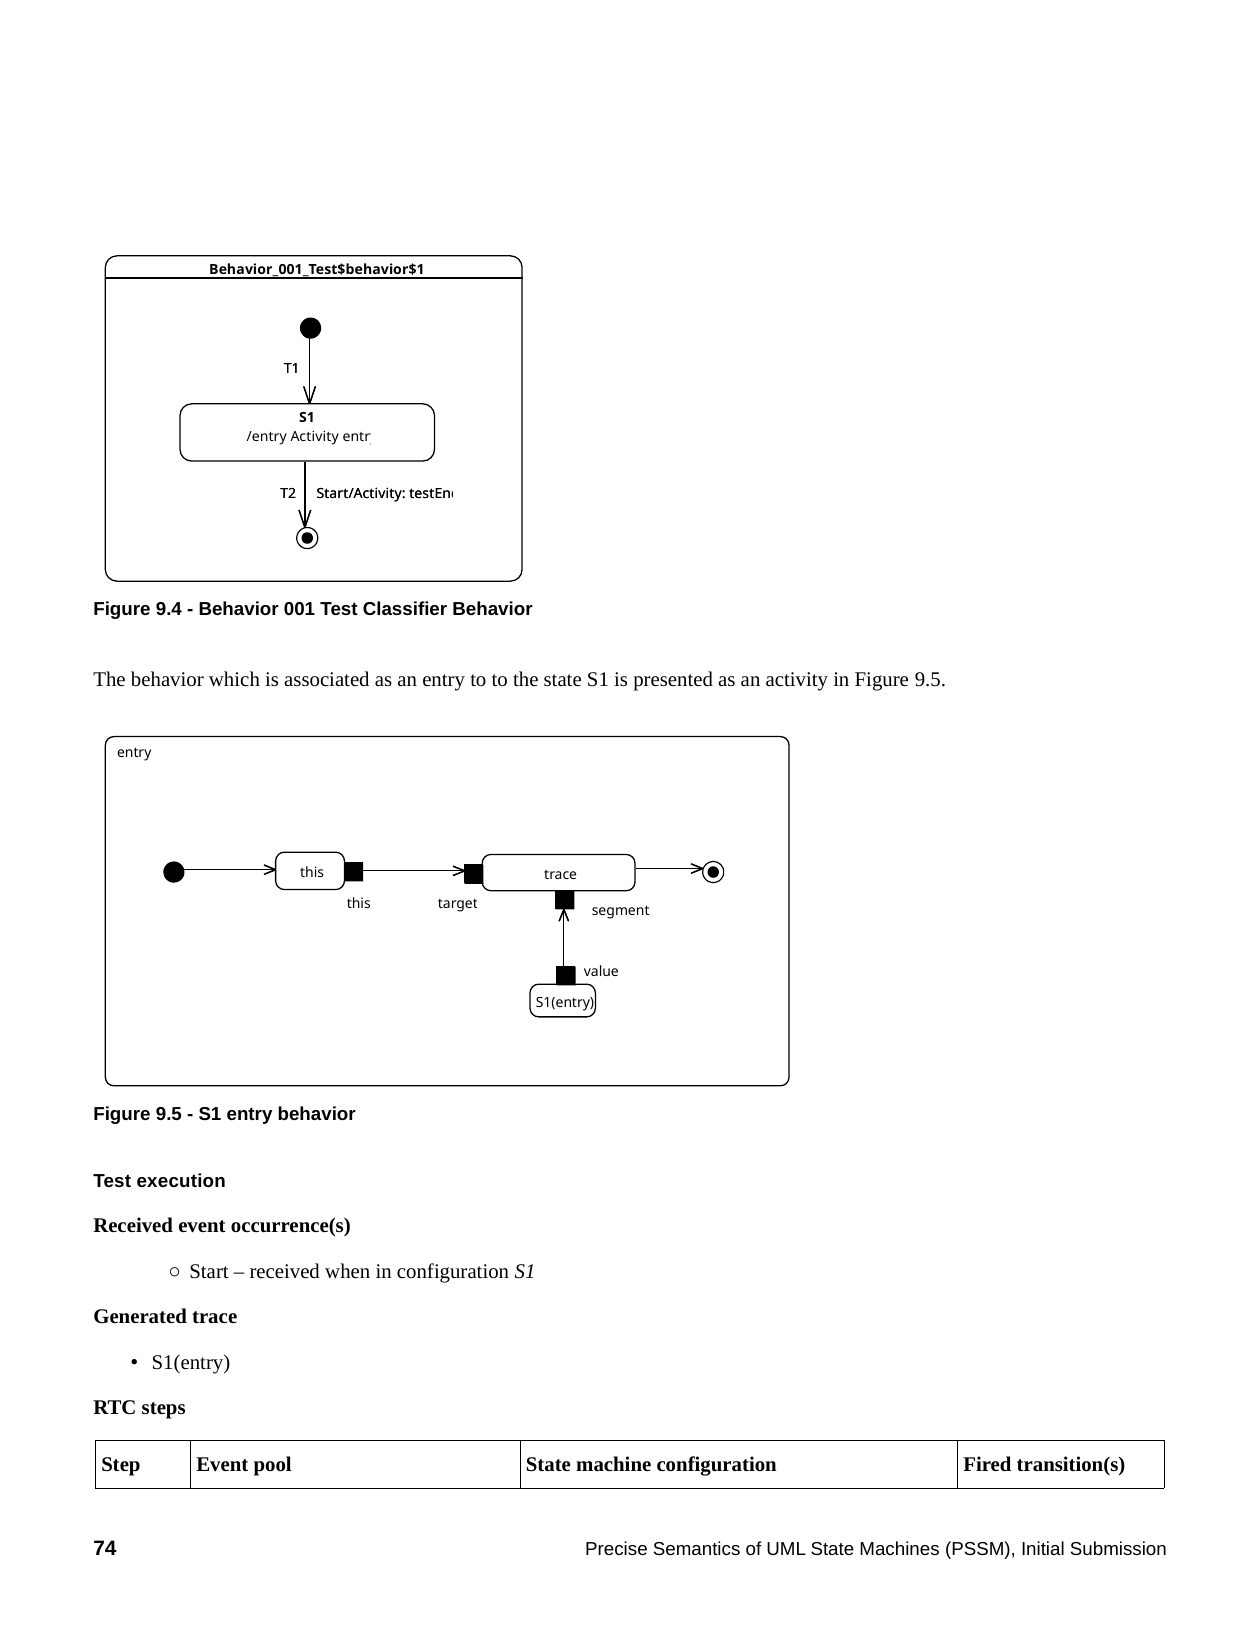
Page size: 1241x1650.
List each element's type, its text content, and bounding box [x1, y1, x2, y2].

text The behavior which is associated as an entry to to the state S1 is presented as an activity in Figure 9.5. [93, 667, 1164, 691]
text Generated trace [93, 1304, 1164, 1328]
table_header Fired transition(s) [958, 1441, 1164, 1488]
table_header Step [96, 1441, 190, 1488]
list S1(entry) [131, 1349, 1164, 1374]
subtitle Test execution [93, 1170, 1164, 1191]
text RTC steps [93, 1395, 1164, 1419]
table_header Event pool [191, 1441, 520, 1488]
table_header State machine configuration [521, 1441, 957, 1488]
text Received event occurrence(s) [93, 1212, 1164, 1237]
text Figure 9.4 - Behavior 001 Test Classifier Behavior [93, 243, 643, 619]
text Figure 9.5 - S1 entry behavior [93, 724, 924, 1124]
list Start – received when in configuration S1 [168, 1258, 1164, 1283]
